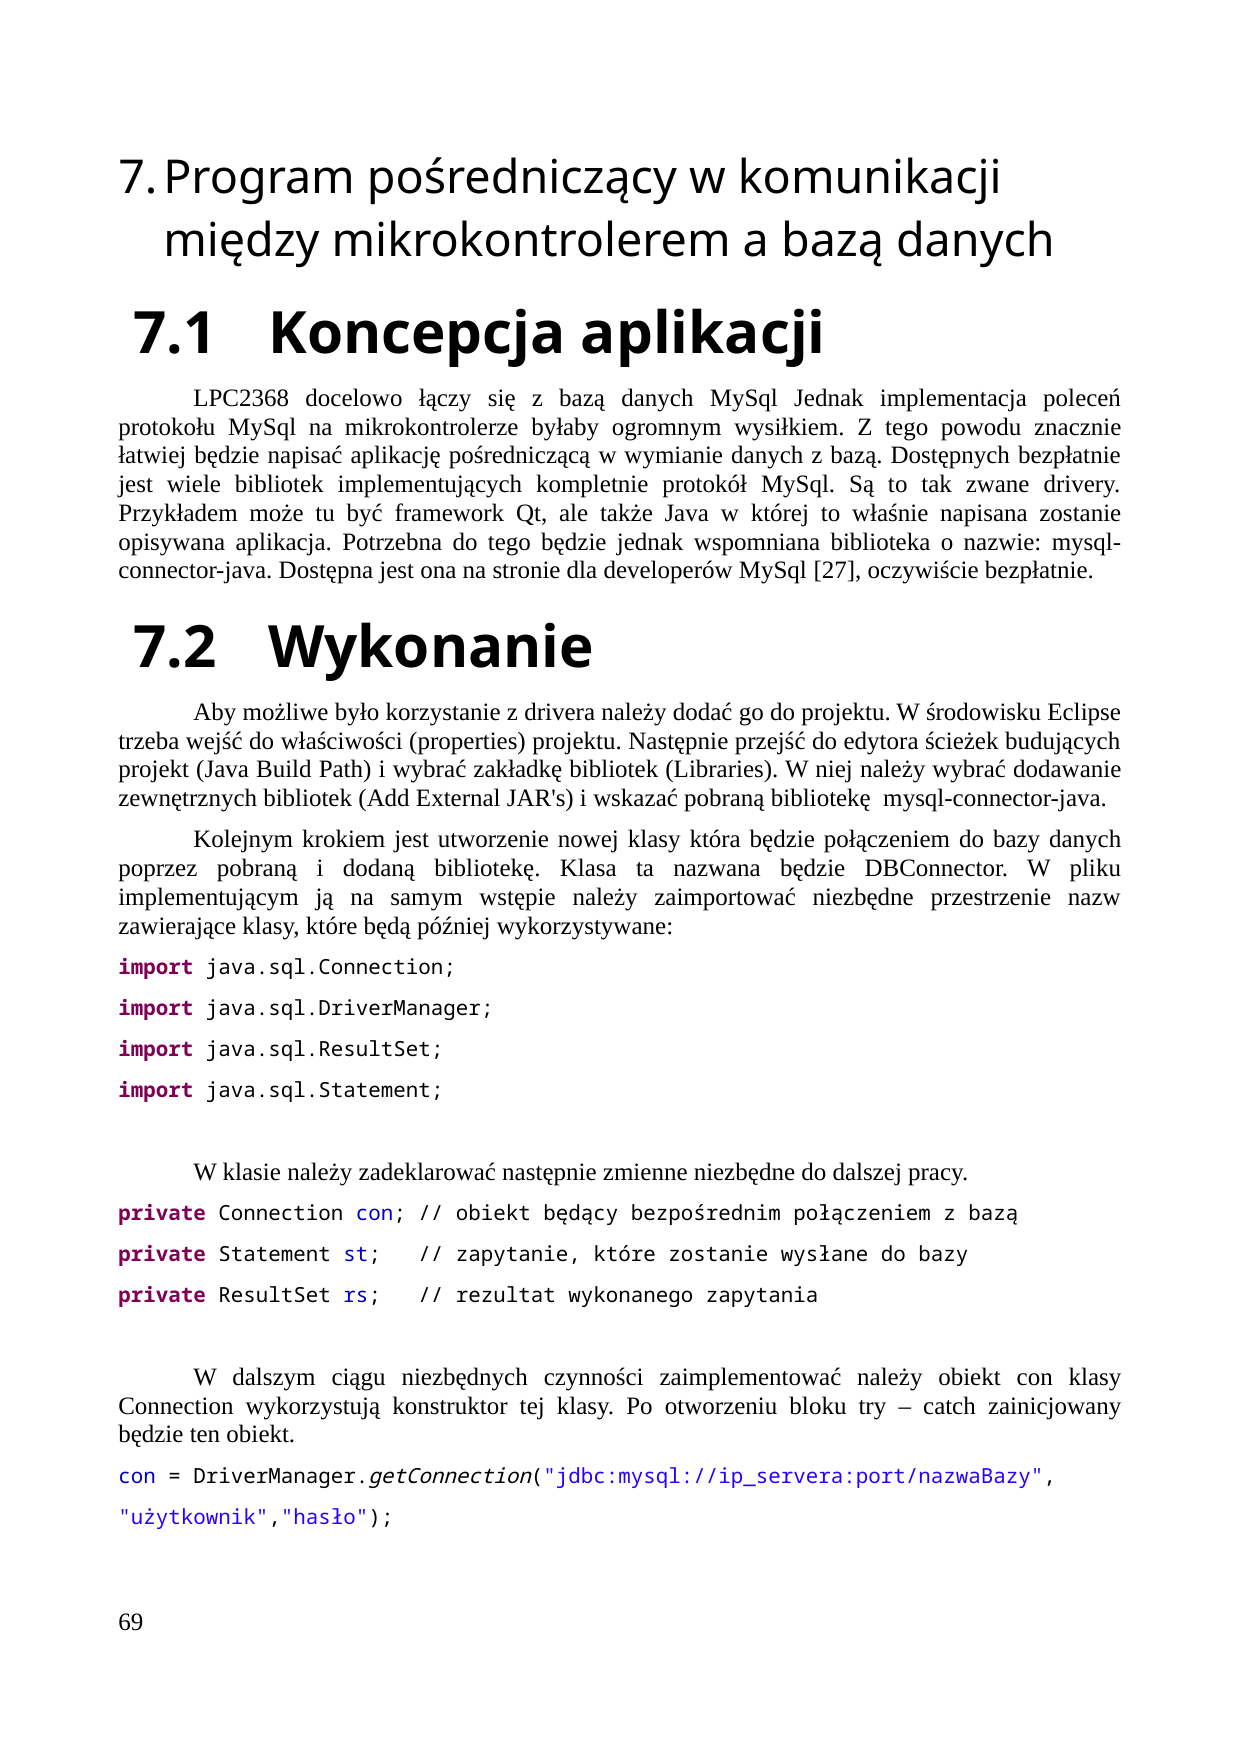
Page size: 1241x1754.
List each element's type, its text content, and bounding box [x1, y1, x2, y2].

subtitle Koncepcja aplikacji [118, 291, 1122, 371]
text Aby możliwe było korzystanie z drivera należy dodać go do projektu. W środowisku Eclipse trzeba wejść do właściwości (properties) projektu. Następnie przejść do edytora ścieżek budujących projekt (Java Build Path) i wybrać zakładkę bibliotek (Libraries). W niej należy wybrać dodawanie zewnętrznych bibliotek (Add External JAR's) i wskazać pobraną bibliotekę mysql-connector-java. [118, 697, 1122, 812]
subtitle Wykonanie [118, 605, 1122, 684]
text W dalszym ciągu niezbędnych czynności zaimplementować należy obiekt con klasy Connection wykorzystują konstruktor tej klasy. Po otworzeniu bloku try – catch zainicjowany będzie ten obiekt. [118, 1362, 1122, 1448]
text LPC2368 docelowo łączy się z bazą danych MySql Jednak implementacja poleceń protokołu MySql na mikrokontrolerze byłaby ogromnym wysiłkiem. Z tego powodu znacznie łatwiej będzie napisać aplikację pośredniczącą w wymianie danych z bazą. Dostępnych bezpłatnie jest wiele bibliotek implementujących kompletnie protokół MySql. Są to tak zwane drivery. Przykładem może tu być framework Qt, ale także Java w której to właśnie napisana zostanie opisywana aplikacja. Potrzebna do tego będzie jednak wspomniana biblioteka o nazwie: mysql-connector-java. Dostępna jest ona na stronie dla developerów MySql [27], oczywiście bezpłatnie. [118, 383, 1122, 584]
text W klasie należy zadeklarować następnie zmienne niezbędne do dalszej pracy. [118, 1157, 1122, 1186]
text private Statement st; // zapytanie, które zostanie wysłane do bazy [118, 1239, 1122, 1268]
text import java.sql.Connection; [118, 952, 1122, 981]
text private Connection con; // obiekt będący bezpośrednim połączeniem z bazą [118, 1198, 1122, 1227]
text import java.sql.ResultSet; [118, 1034, 1122, 1062]
text "użytkownik","hasło"); [118, 1502, 1122, 1530]
text con = DriverManager.getConnection("jdbc:mysql://ip_servera:port/nazwaBazy", [118, 1461, 1122, 1489]
text import java.sql.Statement; [118, 1075, 1122, 1103]
text Kolejnym krokiem jest utworzenie nowej klasy która będzie połączeniem do bazy danych poprzez pobraną i dodaną bibliotekę. Klasa ta nazwana będzie DBConnector. W pliku implementującym ją na samym wstępie należy zaimportować niezbędne przestrzenie nazw zawierające klasy, które będą później wykorzystywane: [118, 824, 1122, 939]
text private ResultSet rs; // rezultat wykonanego zapytania [118, 1280, 1122, 1309]
text import java.sql.DriverManager; [118, 993, 1122, 1021]
subtitle Program pośredniczący w komunikacji między mikrokontrolerem a bazą danych [118, 143, 1122, 270]
